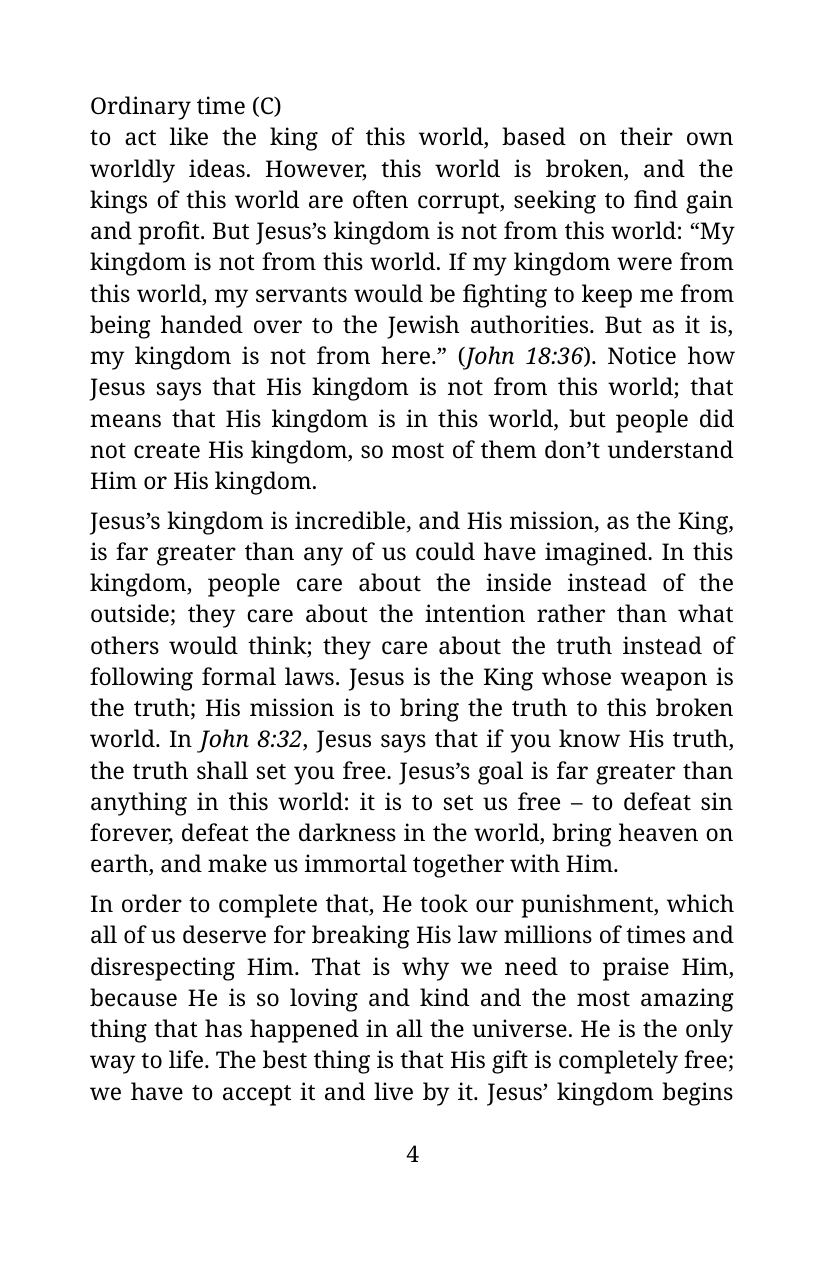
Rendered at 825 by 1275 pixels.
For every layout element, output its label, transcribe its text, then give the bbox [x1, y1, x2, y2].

text Jesus’s kingdom is incredible, and His mission, as the King, is far greater than any of us could have imagined. In this kingdom, people care about the inside instead of the outside; they care about the intention rather than what others would think; they care about the truth instead of following formal laws. Jesus is the King whose weapon is the truth; His mission is to bring the truth to this broken world. In John 8:32, Jesus says that if you know His truth, the truth shall set you free. Jesus’s goal is far greater than anything in this world: it is to set us free – to defeat sin forever, defeat the darkness in the world, bring heaven on earth, and make us immortal together with Him. [90, 504, 735, 879]
text In order to complete that, He took our punishment, which all of us deserve for breaking His law millions of times and disrespecting Him. That is why we need to praise Him, because He is so loving and kind and the most amazing thing that has happened in all the universe. He is the only way to life. The best thing is that His gift is completely free; we have to accept it and live by it. Jesus’ kingdom begins [90, 888, 735, 1107]
text to act like the king of this world, based on their own worldly ideas. However, this world is broken, and the kings of this world are often corrupt, seeking to find gain and profit. But Jesus’s kingdom is not from this world: “My kingdom is not from this world. If my kingdom were from this world, my servants would be fighting to keep me from being handed over to the Jewish authorities. But as it is, my kingdom is not from here.” (John 18:36). Notice how Jesus says that His kingdom is not from this world; that means that His kingdom is in this world, but people did not create His kingdom, so most of them don’t understand Him or His kingdom. [90, 121, 735, 496]
